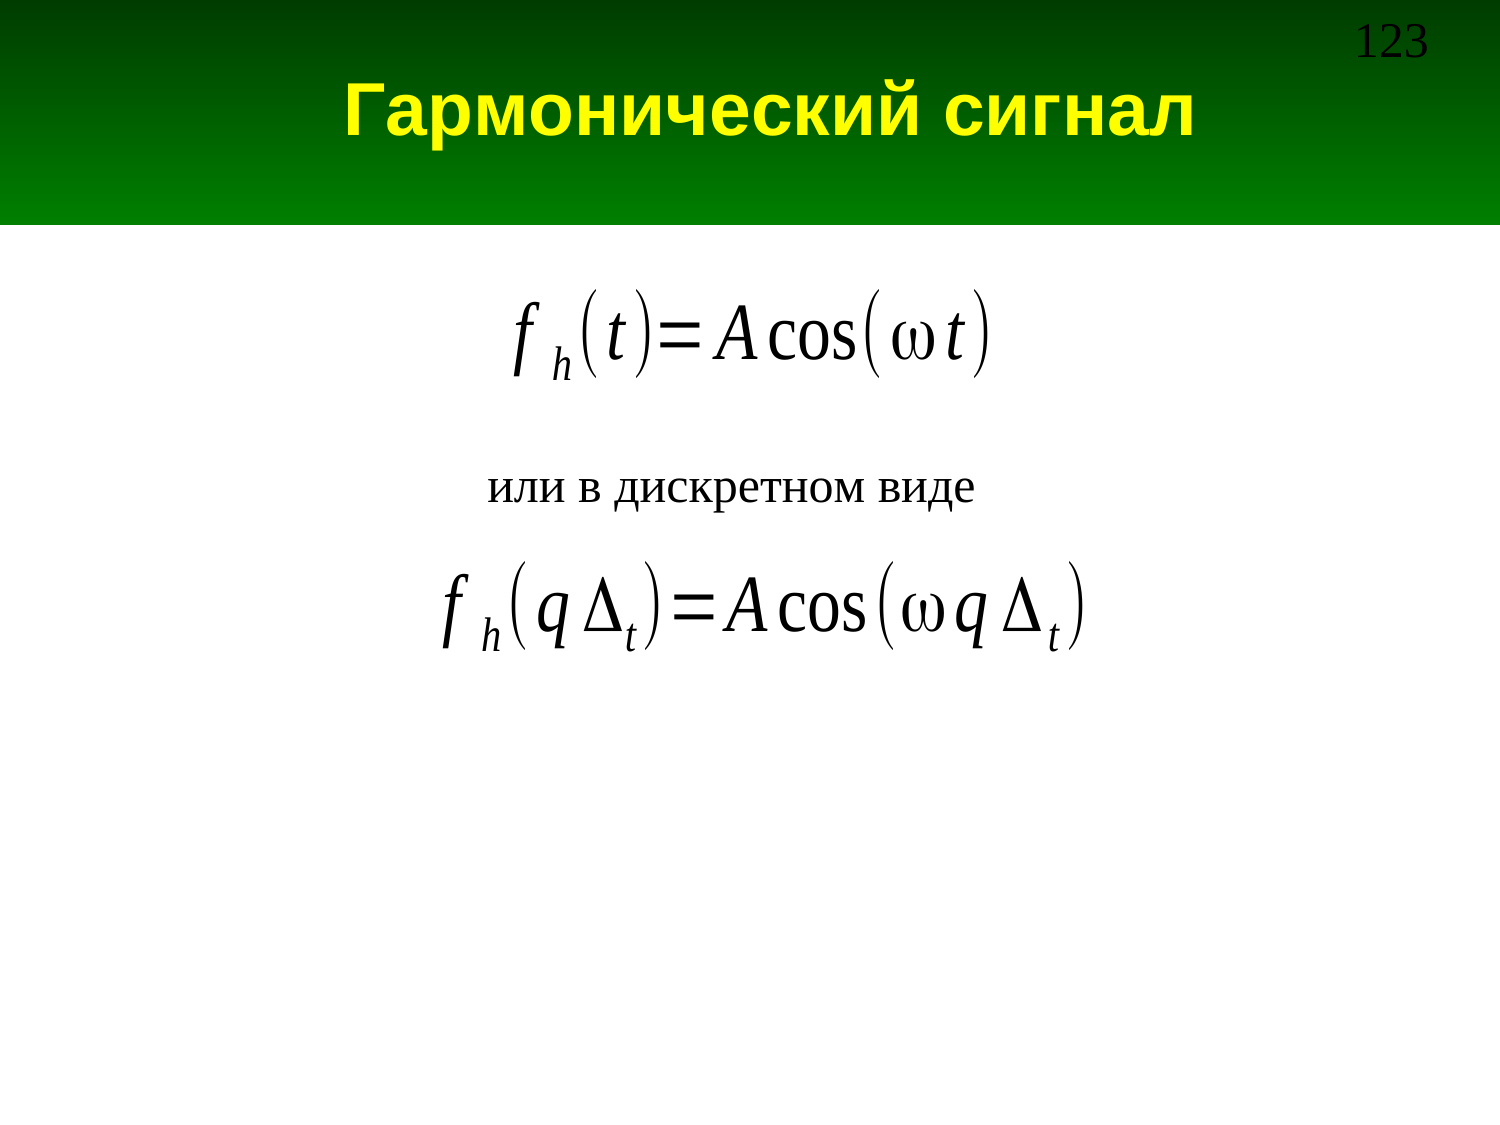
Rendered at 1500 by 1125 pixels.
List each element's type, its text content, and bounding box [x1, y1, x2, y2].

title Гармонический сигнал [100, 7, 1441, 204]
chart [413, 555, 1102, 661]
text_box или в дискретном виде [472, 444, 990, 520]
chart [484, 283, 1010, 389]
